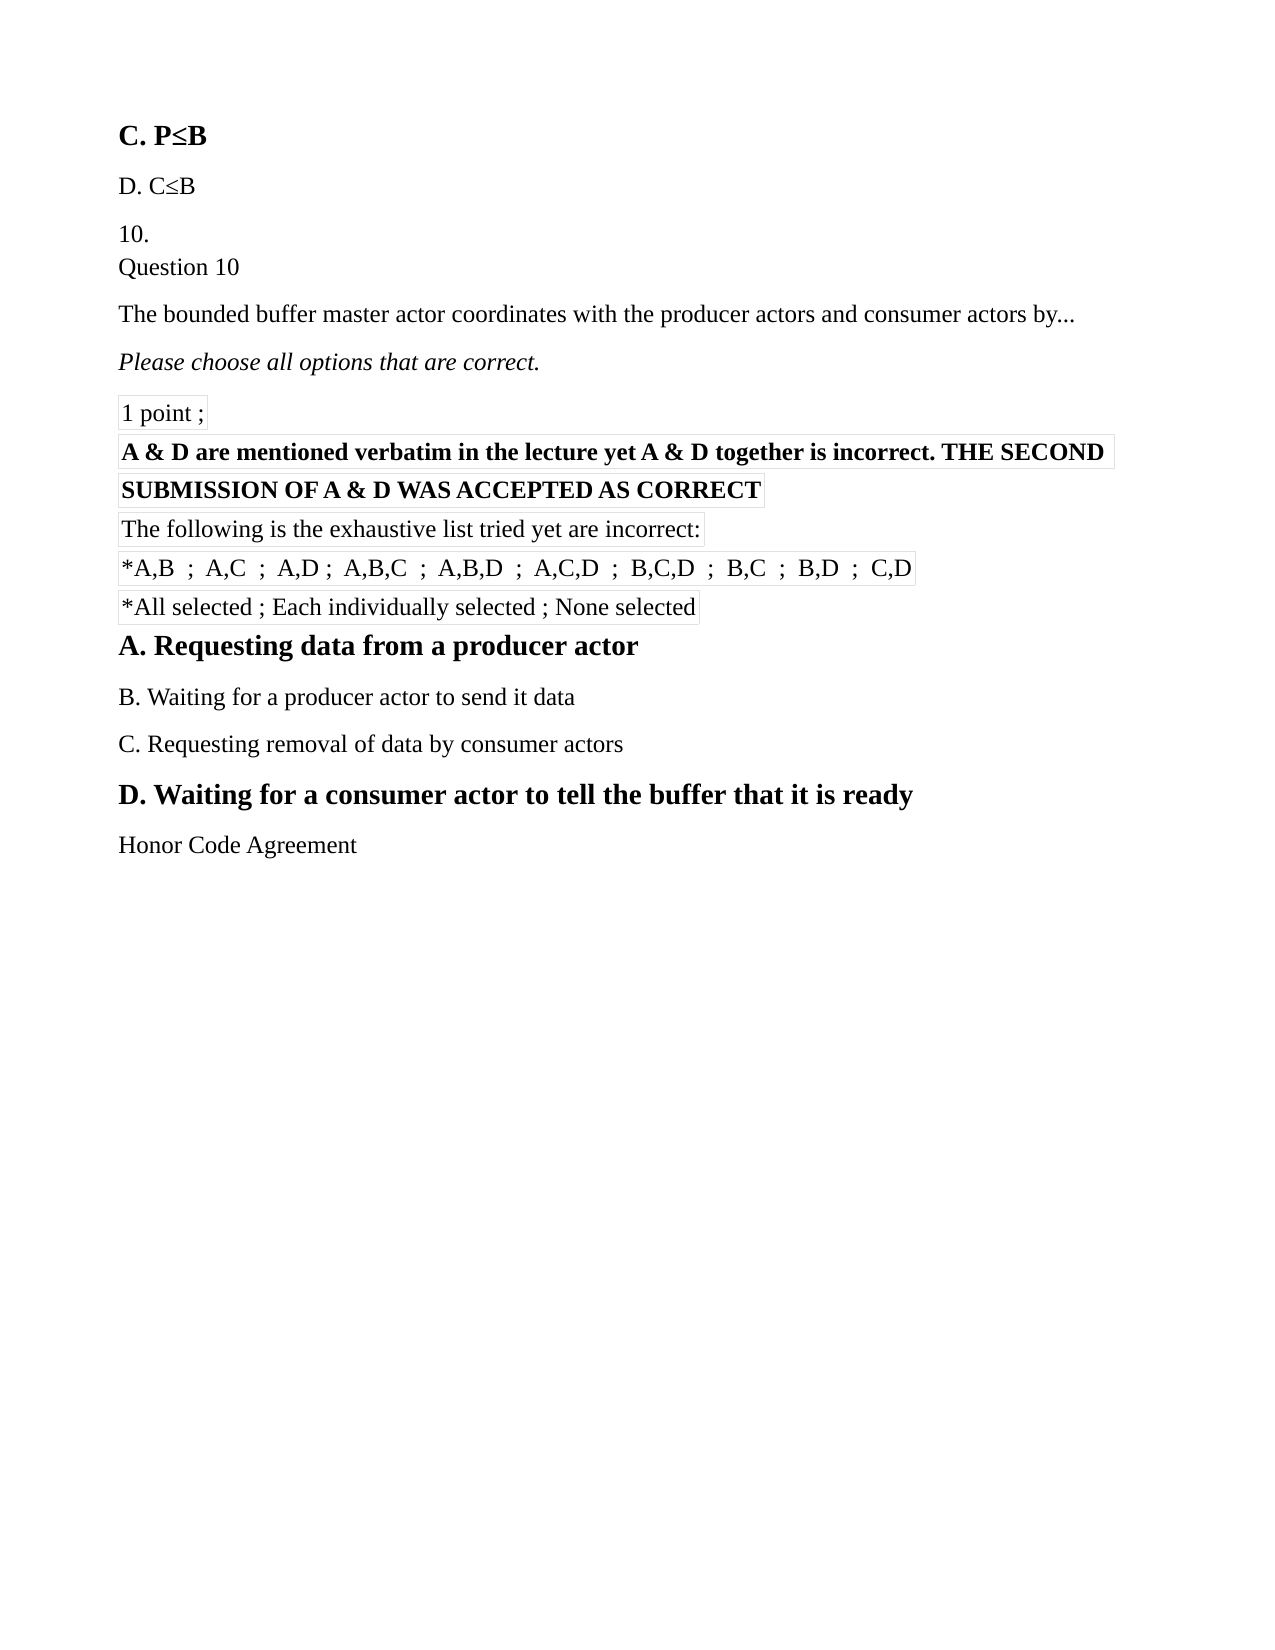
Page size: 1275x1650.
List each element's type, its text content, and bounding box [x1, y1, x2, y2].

text [208, 395, 1157, 429]
text 1 point ; [119, 396, 207, 429]
text C. P≤B [118, 118, 1157, 152]
text 10. [118, 219, 1157, 248]
text *All selected ; Each individually selected ; None selected [119, 591, 699, 624]
text [705, 512, 1157, 546]
text *A,B ; A,C ; A,D ; A,B,C ; A,B,D ; A,C,D ; B,C,D ; B,C ; B,D ; C,D [119, 552, 915, 585]
text A. Requesting data from a producer actor [118, 628, 1157, 662]
text [700, 589, 1157, 624]
text The following is the exhaustive list tried yet are incorrect: [119, 513, 704, 546]
text A & D are mentioned verbatim in the lecture yet A & D together is incorrect. THE SECOND SUBMISSION OF A & D WAS ACCEPTED AS CORRECT [118, 434, 1157, 507]
text [916, 551, 1157, 585]
text B. Waiting for a producer actor to send it data [118, 682, 1157, 710]
text Question 10 [118, 252, 1157, 281]
text Honor Code Agreement [118, 830, 1157, 859]
text D. Waiting for a consumer actor to tell the buffer that it is ready [118, 777, 1157, 810]
text D. C≤B [118, 171, 1157, 200]
text C. Requesting removal of data by consumer actors [118, 729, 1157, 758]
text The bounded buffer master actor coordinates with the producer actors and consumer actors by... [118, 299, 1157, 328]
text Please choose all options that are correct. [118, 347, 1157, 376]
